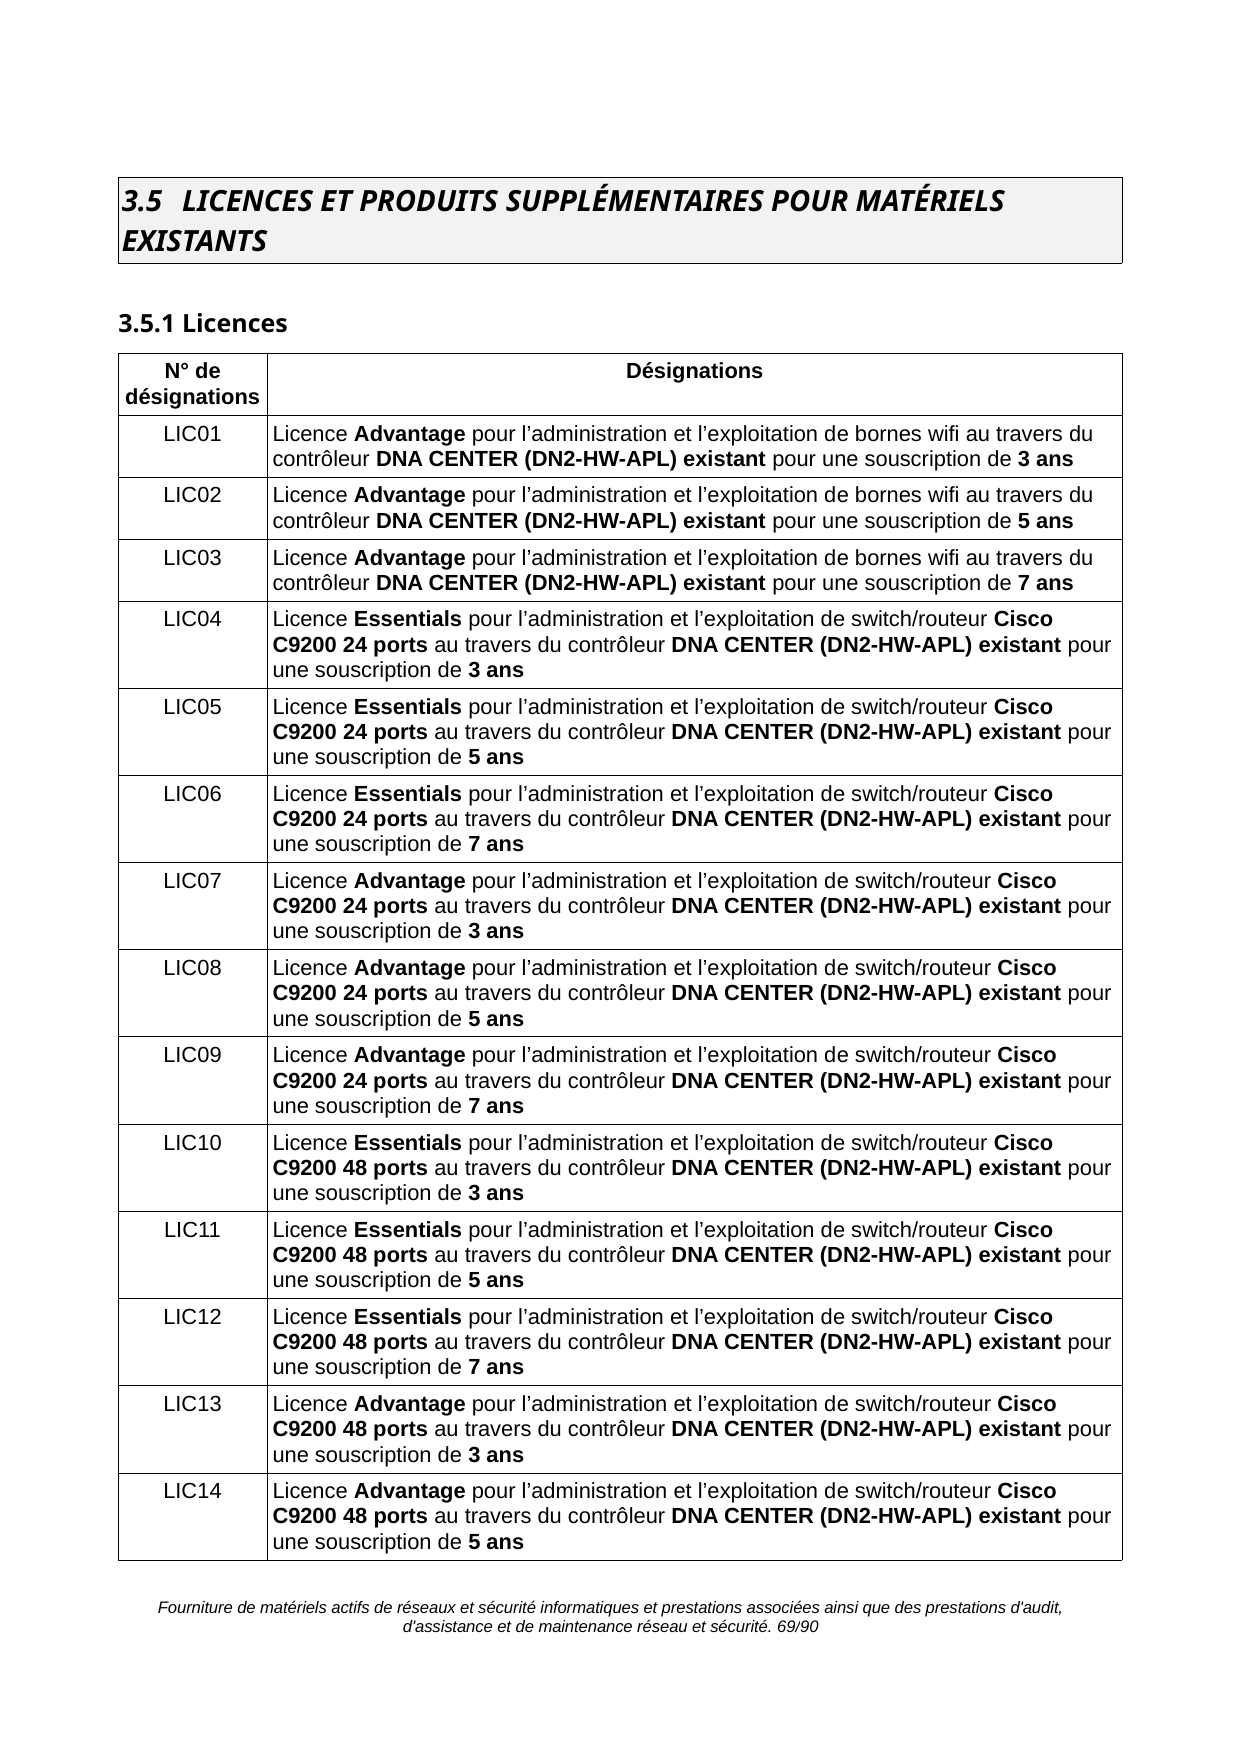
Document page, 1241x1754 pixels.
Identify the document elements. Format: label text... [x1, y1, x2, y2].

table_cell LIC09 [119, 1037, 267, 1124]
table_cell LIC14 [119, 1474, 267, 1559]
table_cell Licence Advantage pour l’administration et l’exploitation de switch/routeur Cisco C9200 24 ports au travers du contrôleur DNA CENTER (DN2-HW-APL) existant pour une souscription de 3 ans [268, 863, 1122, 949]
table_header Désignations [268, 354, 1122, 414]
table_cell Licence Advantage pour l’administration et l’exploitation de switch/routeur Cisco C9200 24 ports au travers du contrôleur DNA CENTER (DN2-HW-APL) existant pour une souscription de 7 ans [268, 1037, 1122, 1124]
table_cell Licence Advantage pour l’administration et l’exploitation de switch/routeur Cisco C9200 24 ports au travers du contrôleur DNA CENTER (DN2-HW-APL) existant pour une souscription de 5 ans [268, 950, 1122, 1036]
table_cell LIC12 [119, 1299, 267, 1385]
table_cell Licence Essentials pour l’administration et l’exploitation de switch/routeur Cisco C9200 24 ports au travers du contrôleur DNA CENTER (DN2-HW-APL) existant pour une souscription de 7 ans [268, 776, 1122, 862]
table_cell Licence Essentials pour l’administration et l’exploitation de switch/routeur Cisco C9200 24 ports au travers du contrôleur DNA CENTER (DN2-HW-APL) existant pour une souscription de 3 ans [268, 602, 1122, 688]
table_cell LIC01 [119, 416, 267, 477]
table_cell LIC03 [119, 540, 267, 601]
table_cell Licence Advantage pour l’administration et l’exploitation de bornes wifi au travers du contrôleur DNA CENTER (DN2-HW-APL) existant pour une souscription de 3 ans [268, 416, 1122, 477]
table_cell Licence Essentials pour l’administration et l’exploitation de switch/routeur Cisco C9200 48 ports au travers du contrôleur DNA CENTER (DN2-HW-APL) existant pour une souscription de 7 ans [268, 1299, 1122, 1385]
table_cell LIC11 [119, 1212, 267, 1298]
table_cell LIC04 [119, 602, 267, 688]
table_cell LIC06 [119, 776, 267, 862]
table_cell LIC13 [119, 1386, 267, 1472]
table_cell Licence Essentials pour l’administration et l’exploitation de switch/routeur Cisco C9200 48 ports au travers du contrôleur DNA CENTER (DN2-HW-APL) existant pour une souscription de 3 ans [268, 1125, 1122, 1211]
table_cell Licence Essentials pour l’administration et l’exploitation de switch/routeur Cisco C9200 48 ports au travers du contrôleur DNA CENTER (DN2-HW-APL) existant pour une souscription de 5 ans [268, 1212, 1122, 1298]
table_cell LIC08 [119, 950, 267, 1036]
table_cell Licence Advantage pour l’administration et l’exploitation de bornes wifi au travers du contrôleur DNA CENTER (DN2-HW-APL) existant pour une souscription de 7 ans [268, 540, 1122, 601]
subtitle Licences [118, 306, 1122, 340]
table_cell Licence Advantage pour l’administration et l’exploitation de switch/routeur Cisco C9200 48 ports au travers du contrôleur DNA CENTER (DN2-HW-APL) existant pour une souscription de 3 ans [268, 1386, 1122, 1472]
table_cell Licence Essentials pour l’administration et l’exploitation de switch/routeur Cisco C9200 24 ports au travers du contrôleur DNA CENTER (DN2-HW-APL) existant pour une souscription de 5 ans [268, 689, 1122, 775]
table_cell Licence Advantage pour l’administration et l’exploitation de switch/routeur Cisco C9200 48 ports au travers du contrôleur DNA CENTER (DN2-HW-APL) existant pour une souscription de 5 ans [268, 1474, 1122, 1559]
table_cell LIC02 [119, 478, 267, 538]
subtitle Licences et produits supplémentaires pour matériels existants [119, 178, 1122, 263]
table_header N° de désignations [119, 354, 267, 414]
table_cell LIC05 [119, 689, 267, 775]
table_cell Licence Advantage pour l’administration et l’exploitation de bornes wifi au travers du contrôleur DNA CENTER (DN2-HW-APL) existant pour une souscription de 5 ans [268, 478, 1122, 538]
table_cell LIC10 [119, 1125, 267, 1211]
table_cell LIC07 [119, 863, 267, 949]
